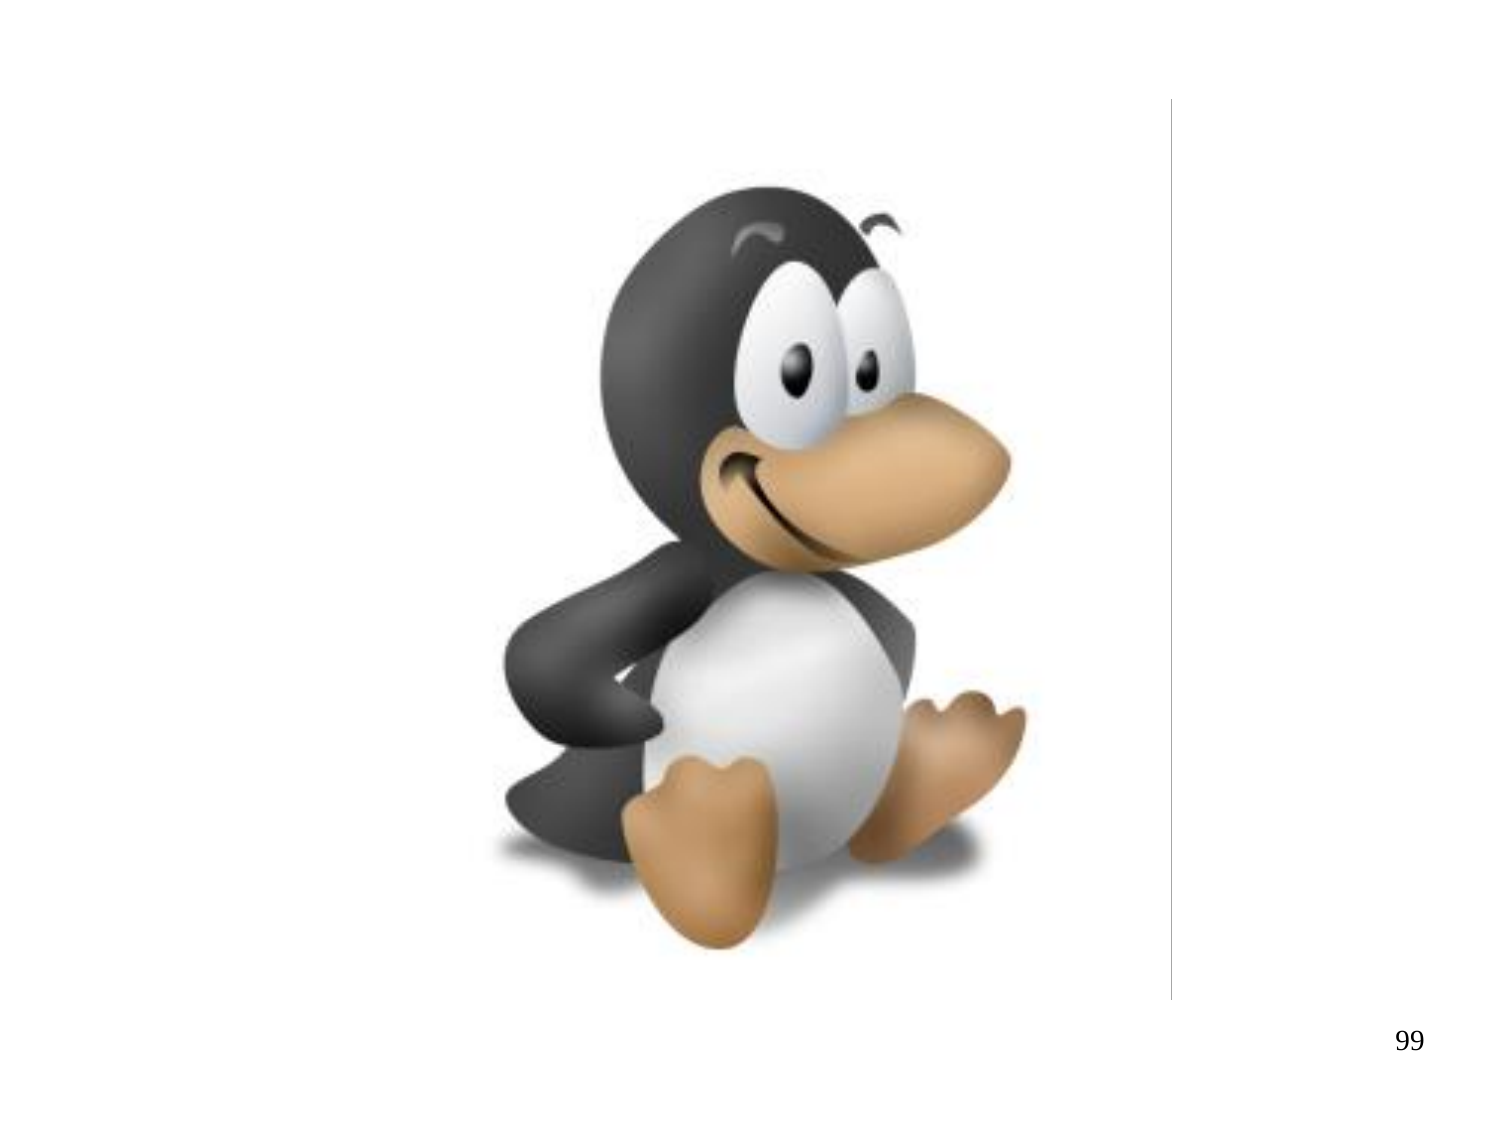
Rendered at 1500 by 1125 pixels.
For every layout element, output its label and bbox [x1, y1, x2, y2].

chart [328, 99, 1172, 1000]
